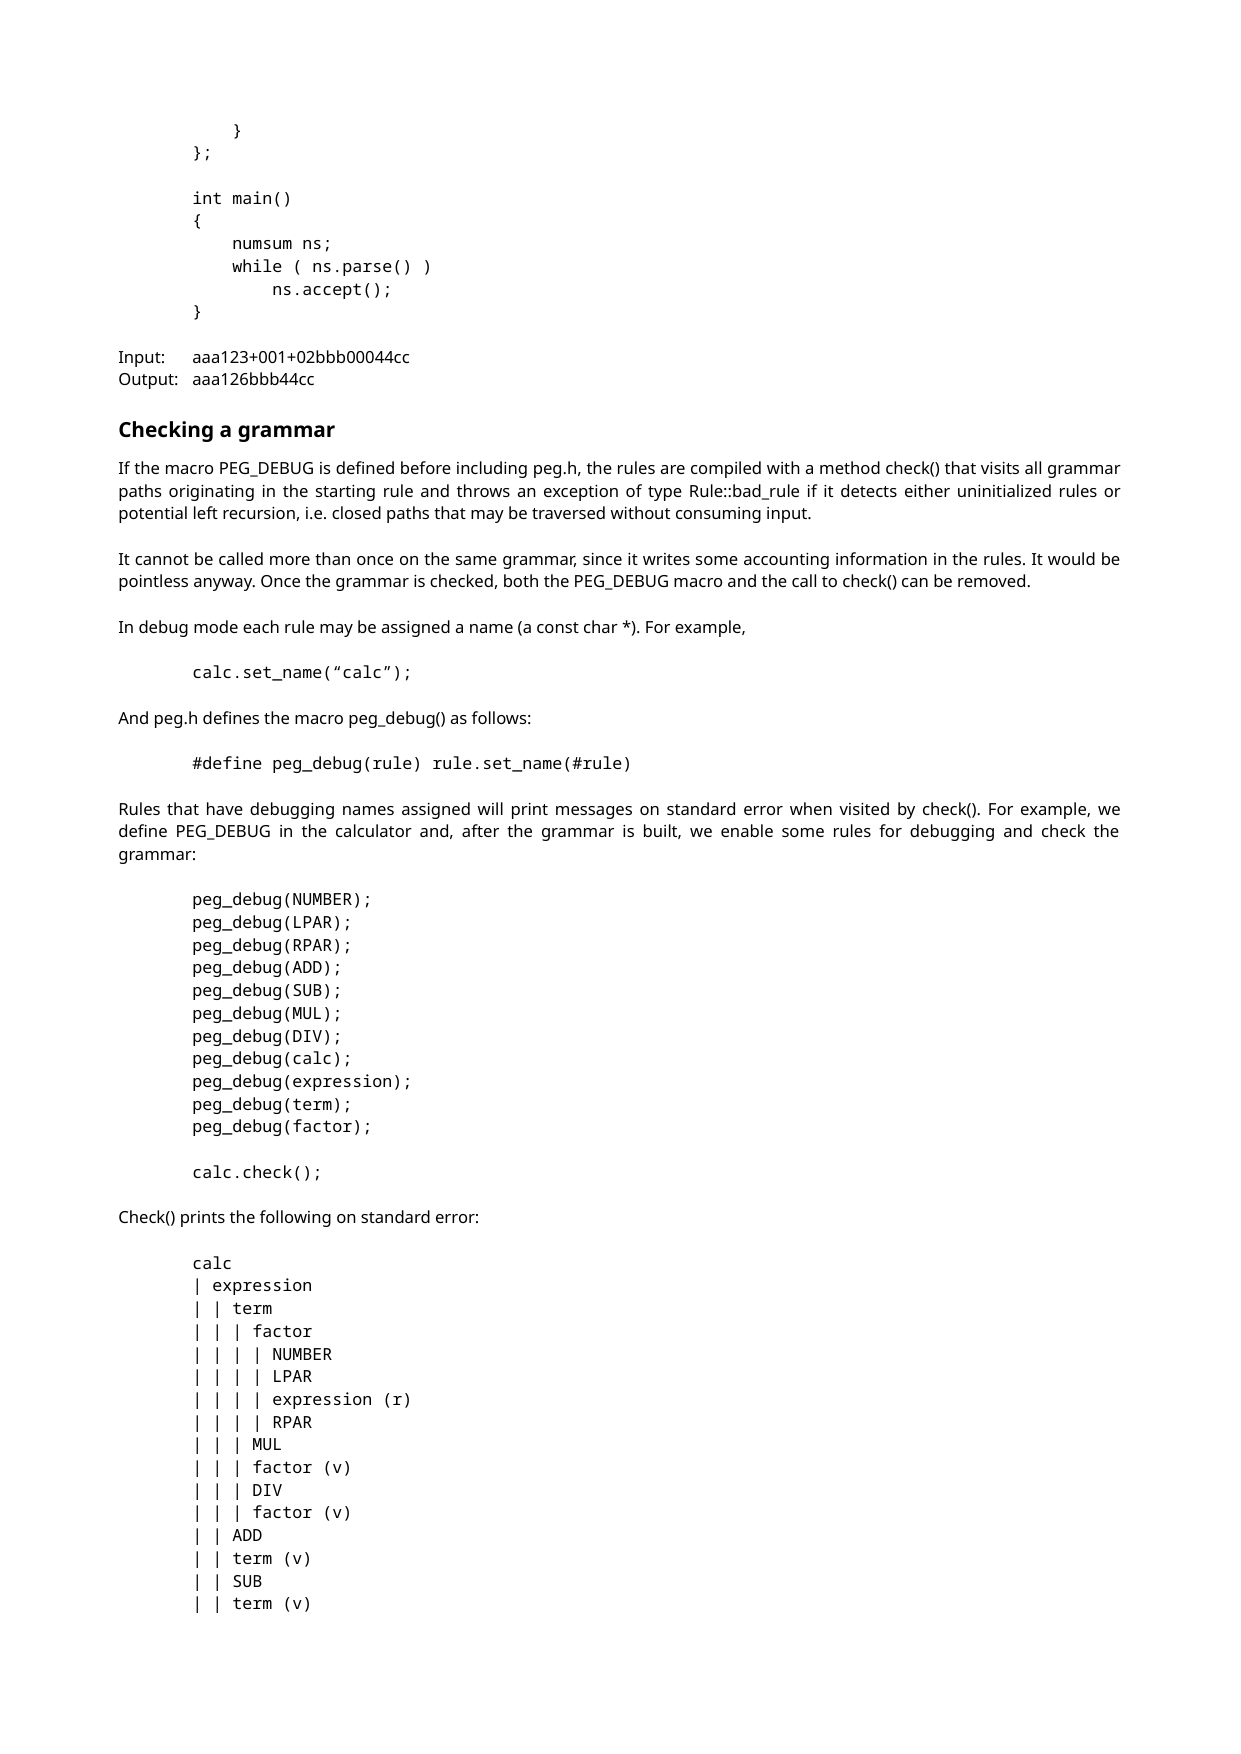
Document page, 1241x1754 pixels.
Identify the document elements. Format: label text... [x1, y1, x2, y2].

text int main() [192, 186, 1122, 209]
text Check() prints the following on standard error: [118, 1206, 1122, 1229]
text calc.set_name(“calc”); [192, 661, 1122, 684]
text peg_debug(term); [118, 1092, 1122, 1115]
text peg_debug(SUB); [118, 979, 1122, 1002]
text | | term (v) [192, 1592, 1122, 1615]
text | expression [192, 1274, 1122, 1297]
text | | | DIV [192, 1478, 1122, 1501]
text calc.check(); [118, 1161, 1122, 1183]
text If the macro PEG_DEBUG is defined before including peg.h, the rules are compiled with a method check() that visits all grammar paths originating in the starting rule and throws an exception of type Rule::bad_rule if it detects either uninitialized rules or potential left recursion, i.e. closed paths that may be traversed without consuming input. [118, 457, 1122, 525]
text It cannot be called more than once on the same grammar, since it writes some accounting information in the rules. It would be pointless anyway. Once the grammar is checked, both the PEG_DEBUG macro and the call to check() can be removed. [118, 547, 1122, 593]
text | | term (v) [192, 1547, 1122, 1569]
text | | SUB [192, 1569, 1122, 1592]
text peg_debug(RPAR); [118, 933, 1122, 956]
text | | | factor [192, 1319, 1122, 1342]
text | | | | NUMBER [192, 1342, 1122, 1365]
text | | | factor (v) [192, 1456, 1122, 1478]
text } [192, 300, 1122, 322]
text calc [192, 1251, 1122, 1274]
text | | | | expression (r) [192, 1388, 1122, 1410]
text }; [192, 141, 1122, 163]
text { [192, 209, 1122, 232]
text peg_debug(calc); [118, 1047, 1122, 1070]
text | | | | LPAR [192, 1365, 1122, 1388]
text peg_debug(MUL); [118, 1002, 1122, 1024]
text peg_debug(DIV); [118, 1024, 1122, 1047]
text | | term [192, 1297, 1122, 1319]
text Input: aaa123+001+02bbb00044cc [118, 345, 1122, 368]
text numsum ns; [192, 232, 1122, 254]
text peg_debug(NUMBER); [118, 888, 1122, 911]
subtitle Checking a grammar [118, 416, 1122, 444]
text ns.accept(); [192, 277, 1122, 300]
text | | | | RPAR [192, 1410, 1122, 1433]
text Rules that have debugging names assigned will print messages on standard error when visited by check(). For example, we define PEG_DEBUG in the calculator and, after the grammar is built, we enable some rules for debugging and check the grammar: [118, 797, 1122, 865]
text | | ADD [192, 1524, 1122, 1547]
text } [192, 118, 1122, 141]
text | | | factor (v) [192, 1501, 1122, 1524]
text peg_debug(expression); [118, 1070, 1122, 1092]
text while ( ns.parse() ) [192, 254, 1122, 277]
text In debug mode each rule may be assigned a name (a const char *). For example, [118, 616, 1122, 638]
text #define peg_debug(rule) rule.set_name(#rule) [118, 752, 1122, 774]
text peg_debug(ADD); [118, 956, 1122, 979]
text peg_debug(factor); [118, 1115, 1122, 1138]
text And peg.h defines the macro peg_debug() as follows: [118, 706, 1122, 729]
text Output: aaa126bbb44cc [118, 368, 1122, 391]
text peg_debug(LPAR); [118, 911, 1122, 933]
text | | | MUL [192, 1433, 1122, 1456]
